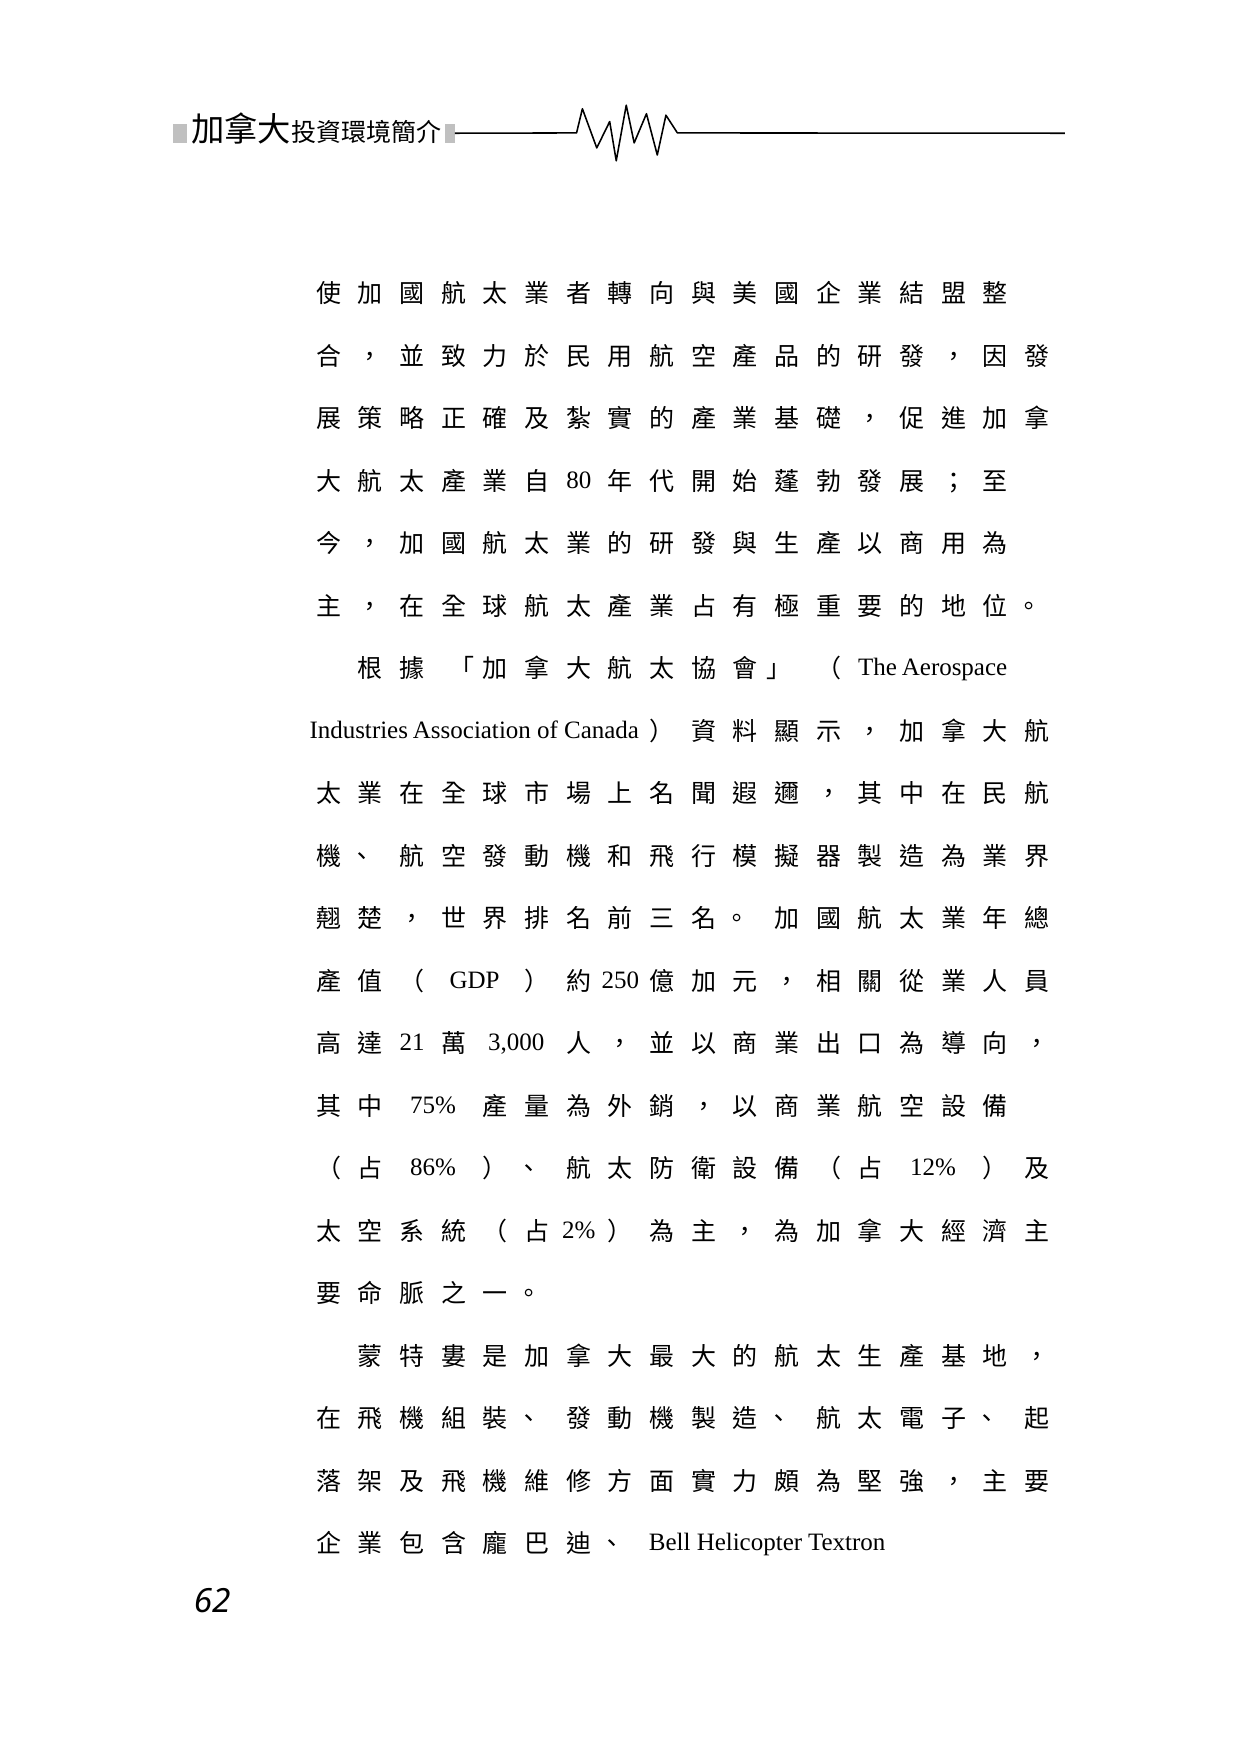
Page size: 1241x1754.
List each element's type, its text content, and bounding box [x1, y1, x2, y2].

text 根據「加拿大航太協會」（The Aerospace Industries Association of Canada）資料顯示，加拿大航太業在全球市場上名聞遐邇，其中在民航機、航空發動機和飛行模擬器製造為業界翹楚，世界排名前三名。加國航太業年總產值（GDP）約250億加元，相關從業人員高達21萬3,000人，並以商業出口為導向，其中75%產量為外銷，以商業航空設備（占86%）、航太防衛設備（占12%）及太空系統（占2%）為主，為加拿大經濟主要命脈之一。 [281, 625, 1058, 1313]
text 使加國航太業者轉向與美國企業結盟整合，並致力於民用航空產品的研發，因發展策略正確及紮實的產業基礎，促進加拿大航太產業自80年代開始蓬勃發展；至今，加國航太業的研發與生產以商用為主，在全球航太產業占有極重要的地位。 [281, 250, 1058, 625]
text 蒙特婁是加拿大最大的航太生產基地，在飛機組裝、發動機製造、航太電子、起落架及飛機維修方面實力頗為堅強，主要企業包含龐巴迪、Bell Helicopter Textron [281, 1313, 1058, 1563]
